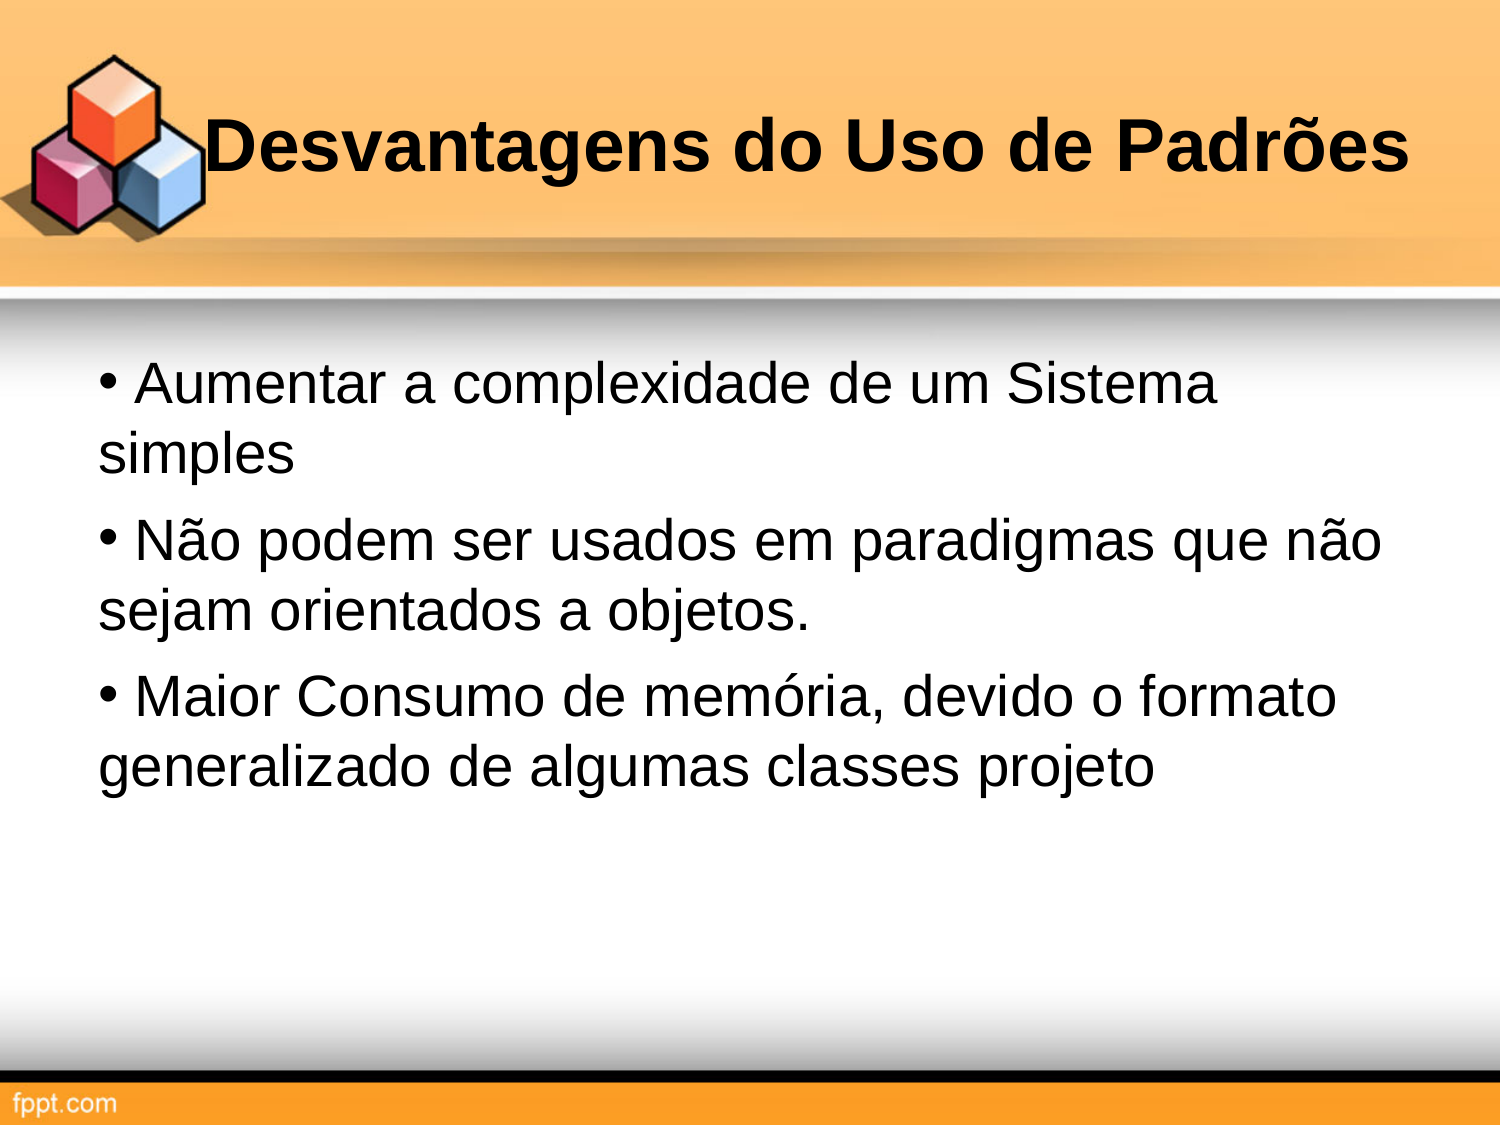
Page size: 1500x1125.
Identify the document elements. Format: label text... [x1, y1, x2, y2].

list Aumentar a complexidade de um Sistema simples Não podem ser usados em paradigmas que não sejam orientados a objetos. Maior Consumo de memória, devido o formato generalizado de algumas classes projeto [83, 337, 1404, 991]
title Desvantagens do Uso de Padrões [133, 40, 1484, 242]
